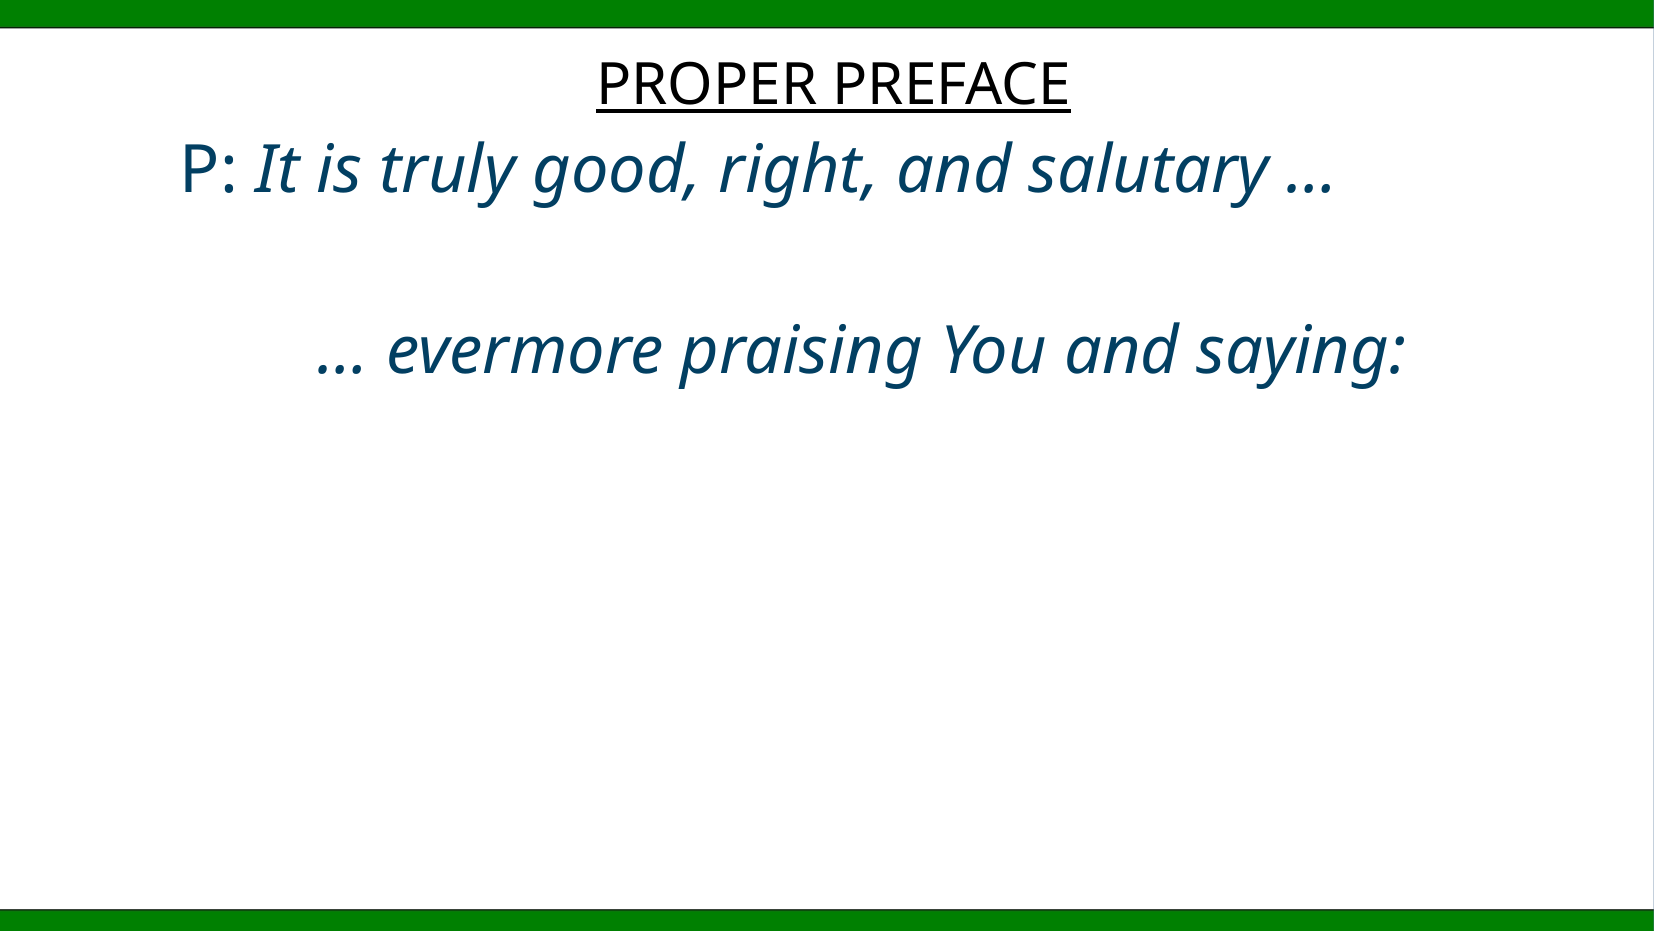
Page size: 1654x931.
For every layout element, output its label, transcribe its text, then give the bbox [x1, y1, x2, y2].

picture [0, 0, 1654, 931]
text_box PROPER PREFACE P: It is truly good, right, and salutary … … evermore praising You and saying: [164, 34, 1503, 394]
